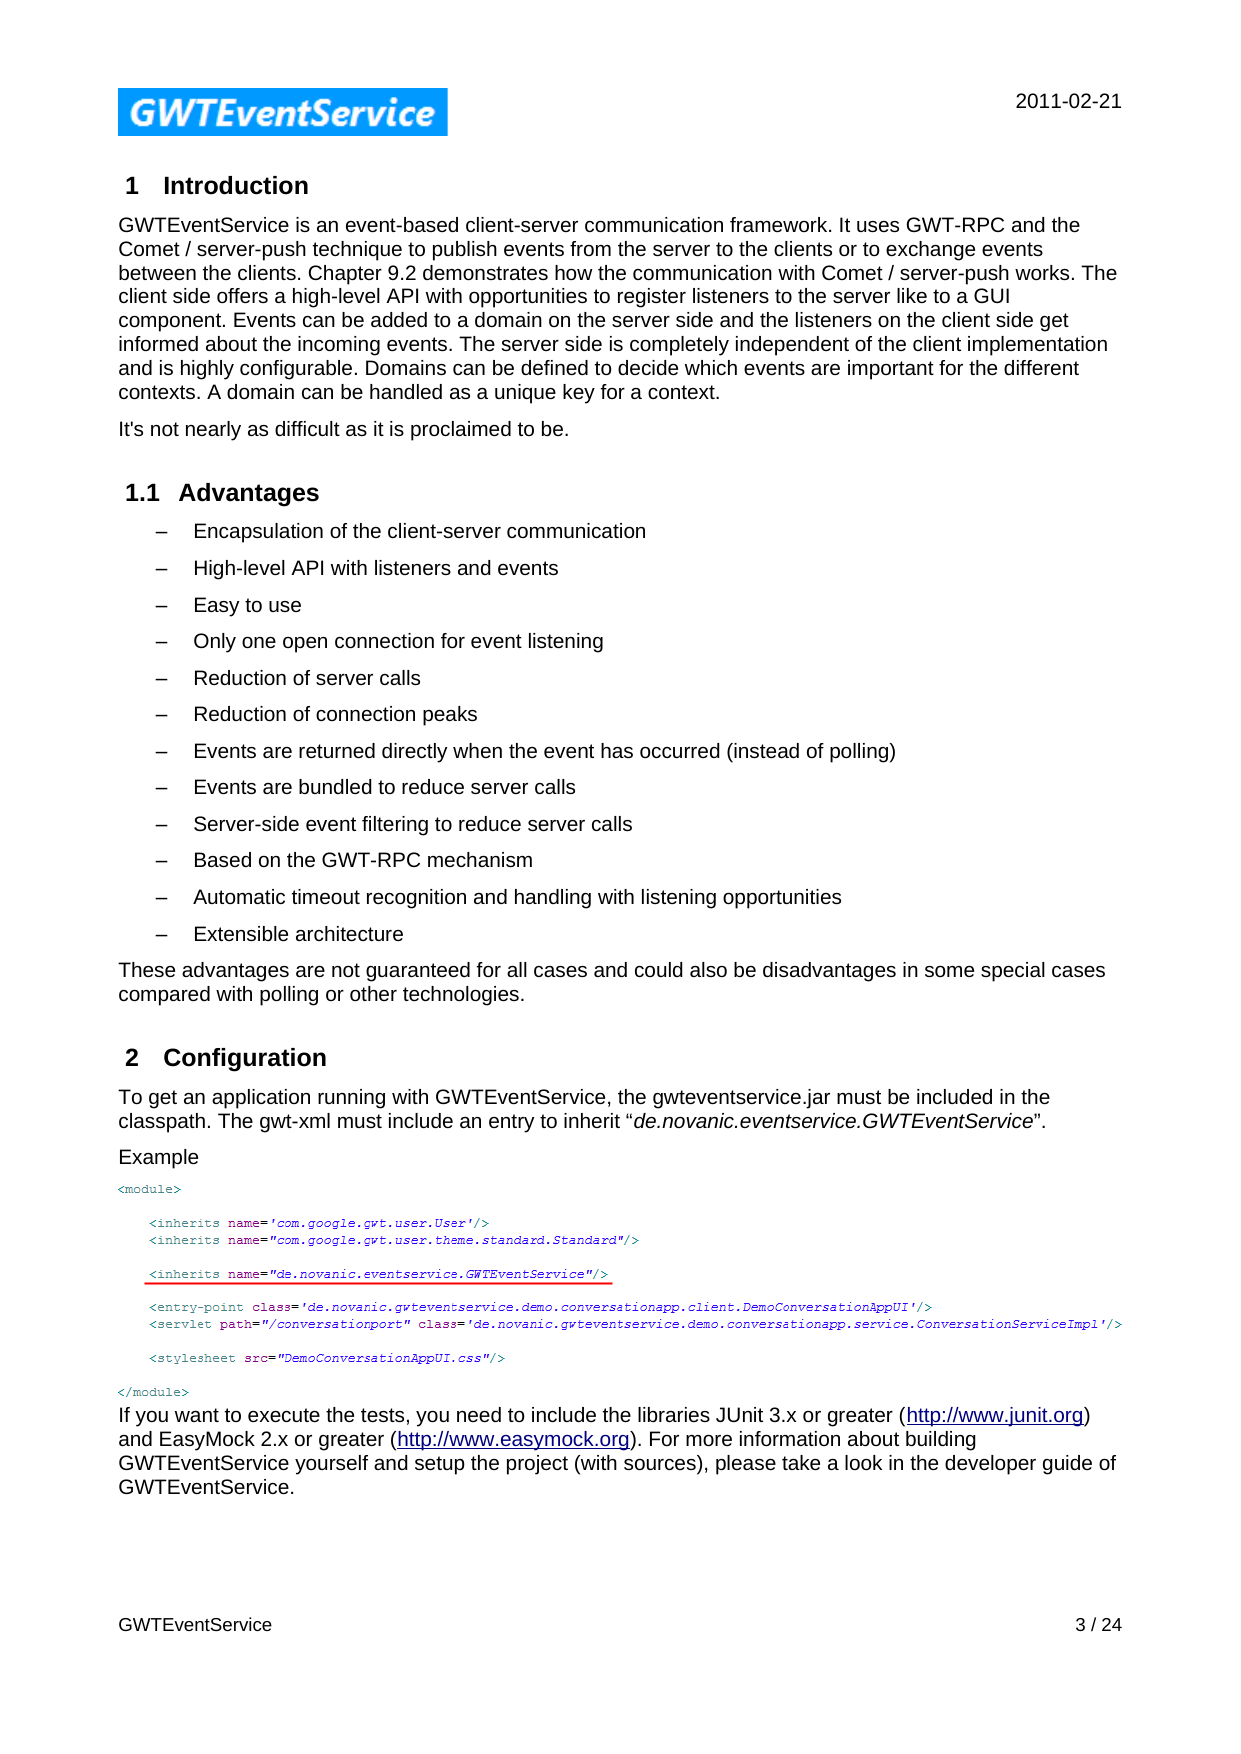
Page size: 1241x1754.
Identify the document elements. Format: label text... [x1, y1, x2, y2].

text These advantages are not guaranteed for all cases and could also be disadvantages in some special cases compared with polling or other technologies. [118, 958, 1122, 1006]
list Events are bundled to reduce server calls [156, 775, 1122, 799]
list High-level API with listeners and events [156, 556, 1122, 580]
list Events are returned directly when the event has occurred (instead of polling) [156, 739, 1122, 763]
list Reduction of server calls [156, 666, 1122, 689]
text Example [118, 1145, 1122, 1169]
text If you want to execute the tests, you need to include the libraries JUnit 3.x or greater (http://www.junit.org) and EasyMock 2.x or greater (http://www.easymock.org). For more information about building GWTEventService yourself and setup the project (with sources), please take a look in the developer guide of GWTEventService. [118, 1403, 1122, 1498]
text It's not nearly as difficult as it is proclaimed to be. [118, 417, 1122, 441]
picture [118, 1181, 1123, 1403]
subtitle Configuration [118, 1043, 1122, 1072]
list Server-side event filtering to reduce server calls [156, 812, 1122, 836]
text To get an application running with GWTEventService, the gwteventservice.jar must be included in the classpath. The gwt-xml must include an entry to inherit “de.novanic.eventservice.GWTEventService”. [118, 1085, 1122, 1133]
picture [118, 88, 448, 136]
list Reduction of connection peaks [156, 702, 1122, 726]
list Based on the GWT-RPC mechanism [156, 848, 1122, 872]
list Extensible architecture [156, 921, 1122, 946]
list Automatic timeout recognition and handling with listening opportunities [156, 885, 1122, 909]
subtitle Advantages [118, 478, 1122, 507]
list Encapsulation of the client-server communication [156, 519, 1122, 543]
text GWTEventService is an event-based client-server communication framework. It uses GWT-RPC and the Comet / server-push technique to publish events from the server to the clients or to exchange events between the clients. Chapter 9.2 demonstrates how the communication with Comet / server-push works. The client side offers a high-level API with opportunities to register listeners to the server like to a GUI component. Events can be added to a domain on the server side and the listeners on the client side get informed about the incoming events. The server side is completely independent of the client implementation and is highly configurable. Domains can be defined to decide which events are important for the different contexts. A domain can be handled as a unique key for a context. [118, 212, 1122, 404]
list Only one open connection for event listening [156, 629, 1122, 653]
subtitle Introduction [118, 171, 1122, 200]
list Easy to use [156, 592, 1122, 616]
